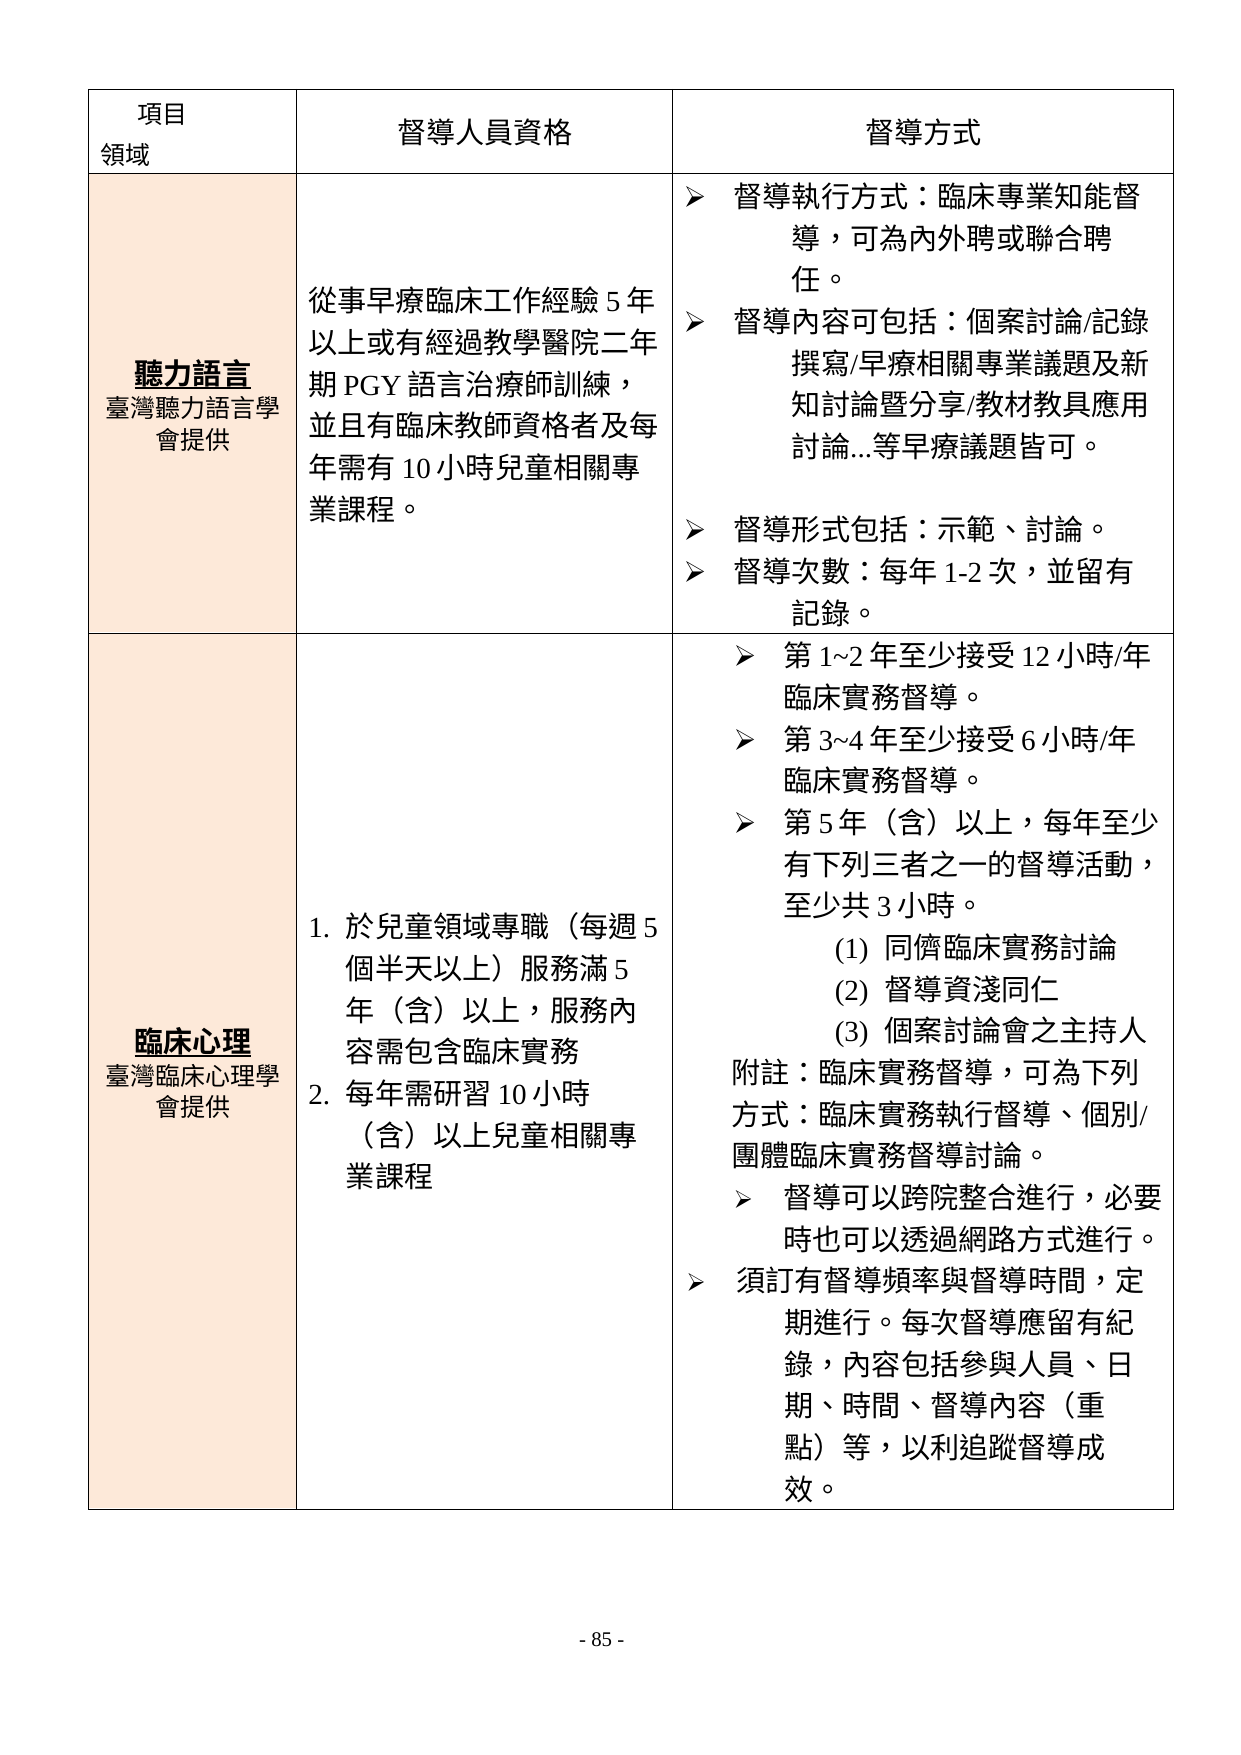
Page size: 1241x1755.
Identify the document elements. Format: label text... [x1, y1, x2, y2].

table_header 督導人員資格 [297, 90, 672, 173]
table_cell 督導執行方式：臨床專業知能督導，可為內外聘或聯合聘任。 督導內容可包括：個案討論/記錄撰寫/早療相關專業議題及新知討論暨分享/教材教具應用討論...等早療議題皆可。 督導形式包括：示範、討論。 督導次數：每年1-2次，並留有記錄。 [673, 174, 1173, 632]
table_cell 聽力語言 臺灣聽力語言學會提供 [89, 174, 296, 632]
table_cell 於兒童領域專職（每週5個半天以上）服務滿5年（含）以上，服務內容需包含臨床實務 每年需研習10小時（含）以上兒童相關專業課程 [297, 634, 672, 1508]
table_header 督導方式 [673, 90, 1173, 173]
table_cell 第1~2年至少接受12小時/年 臨床實務督導。 第3~4年至少接受6小時/年 臨床實務督導。 第5年（含）以上，每年至少有下列三者之一的督導活動，至少共3小時。 同儕臨床實務討論 督導資淺同仁 個案討論會之主持人 附註：臨床實務督導，可為下列方式：臨床實務執行督導、個別/團體臨床實務督導討論。 督導可以跨院整合進行，必要時也可以透過網路方式進行。 須訂有督導頻率與督導時間，定期進行。每次督導應留有紀錄，內容包括參與人員、日期、時間、督導內容（重點）等，以利追蹤督導成效。 [673, 634, 1173, 1508]
table_header 項目 領域 [89, 90, 296, 173]
table_cell 從事早療臨床工作經驗5年以上或有經過教學醫院二年期PGY語言治療師訓練，並且有臨床教師資格者及每年需有10小時兒童相關專業課程。 [297, 174, 672, 632]
table_cell 臨床心理 臺灣臨床心理學會提供 [89, 634, 296, 1508]
